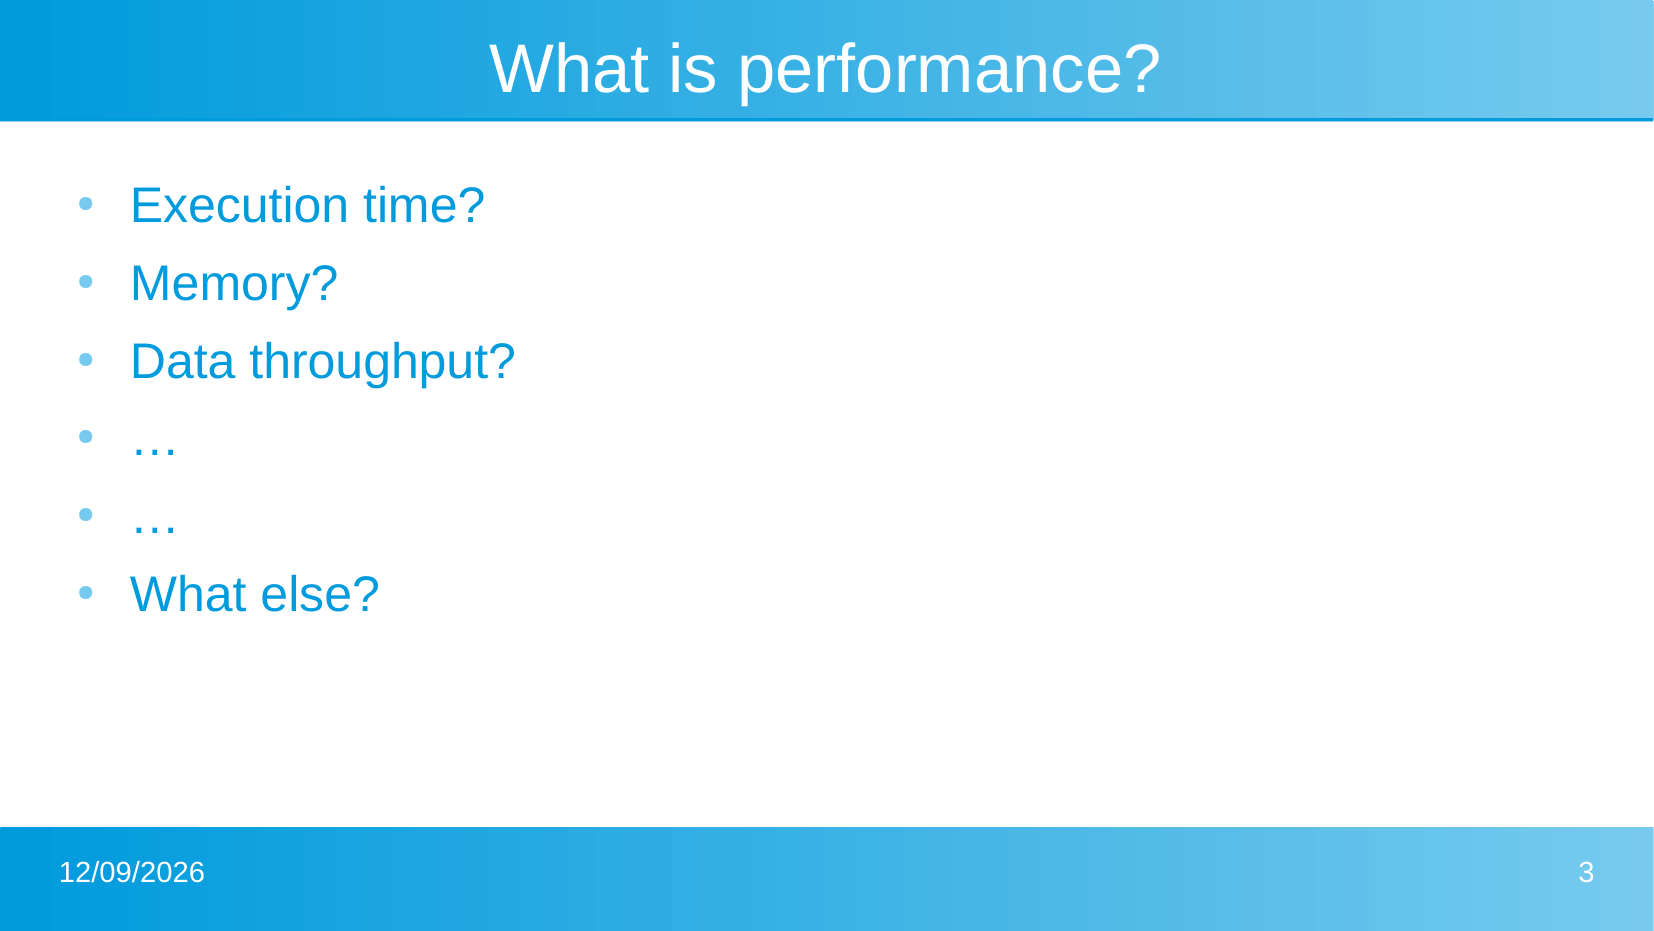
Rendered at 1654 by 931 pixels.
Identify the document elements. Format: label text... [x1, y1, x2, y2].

title What is performance? [59, 29, 1595, 108]
list Execution time? Memory? Data throughput? … … What else? [59, 177, 1595, 768]
